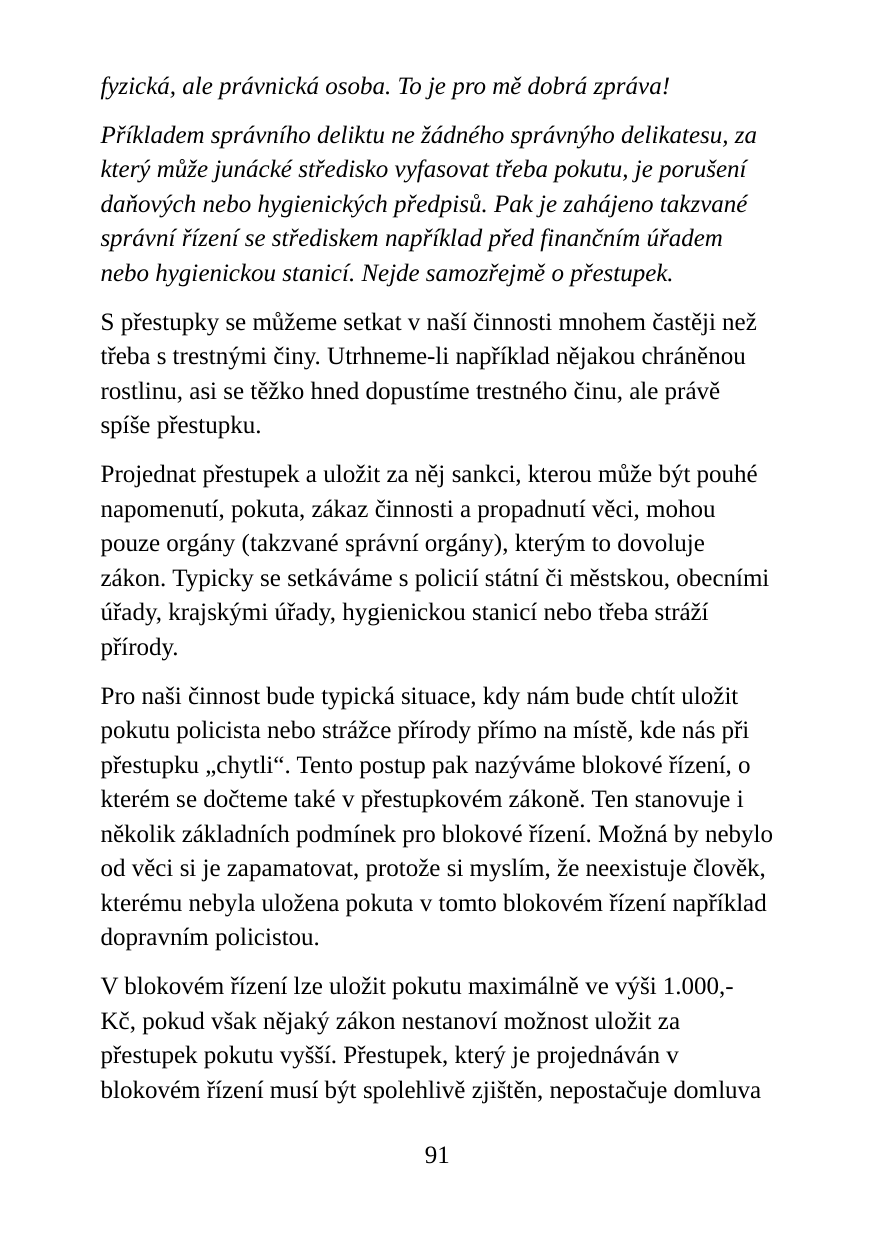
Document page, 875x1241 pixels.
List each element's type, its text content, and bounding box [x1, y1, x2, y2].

text Projednat přestupek a uložit za něj sankci, kterou může být pouhé napomenutí, pokuta, zákaz činnosti a propadnutí věci, mohou pouze orgány (takzvané správní orgány), kterým to dovoluje zákon. Typicky se setkáváme s policií státní či městskou, obecními úřady, krajskými úřady, hygienickou stanicí nebo třeba stráží přírody. [100, 459, 774, 661]
text S přestupky se můžeme setkat v naší činnosti mnohem častěji než třeba s trestnými činy. Utrhneme-li například nějakou chráněnou rostlinu, asi se těžko hned dopustíme trestného činu, ale právě spíše přestupku. [100, 307, 774, 439]
text V blokovém řízení lze uložit pokutu maximálně ve výši 1.000,- Kč, pokud však nějaký zákon nestanoví možnost uložit za přestupek pokutu vyšší. Přestupek, který je projednáván v blokovém řízení musí být spolehlivě zjištěn, nepostačuje domluva [100, 971, 774, 1103]
text Pro naši činnost bude typická situace, kdy nám bude chtít uložit pokutu policista nebo strážce přírody přímo na místě, kde nás při přestupku „chytli“. Tento postup pak nazýváme blokové řízení, o kterém se dočteme také v přestupkovém zákoně. Ten stanovuje i několik základních podmínek pro blokové řízení. Možná by nebylo od věci si je zapamatovat, protože si myslím, že neexistuje člověk, kterému nebyla uložena pokuta v tomto blokovém řízení například dopravním policistou. [100, 681, 774, 951]
text Příkladem správního deliktu ne žádného správnýho delikatesu, za který může junácké středisko vyfasovat třeba pokutu, je porušení daňových nebo hygienických předpisů. Pak je zahájeno takzvané správní řízení se střediskem například před finančním úřadem nebo hygienickou stanicí. Nejde samozřejmě o přestupek. [100, 120, 774, 287]
text fyzická, ale právnická osoba. To je pro mě dobrá zpráva! [100, 71, 774, 99]
